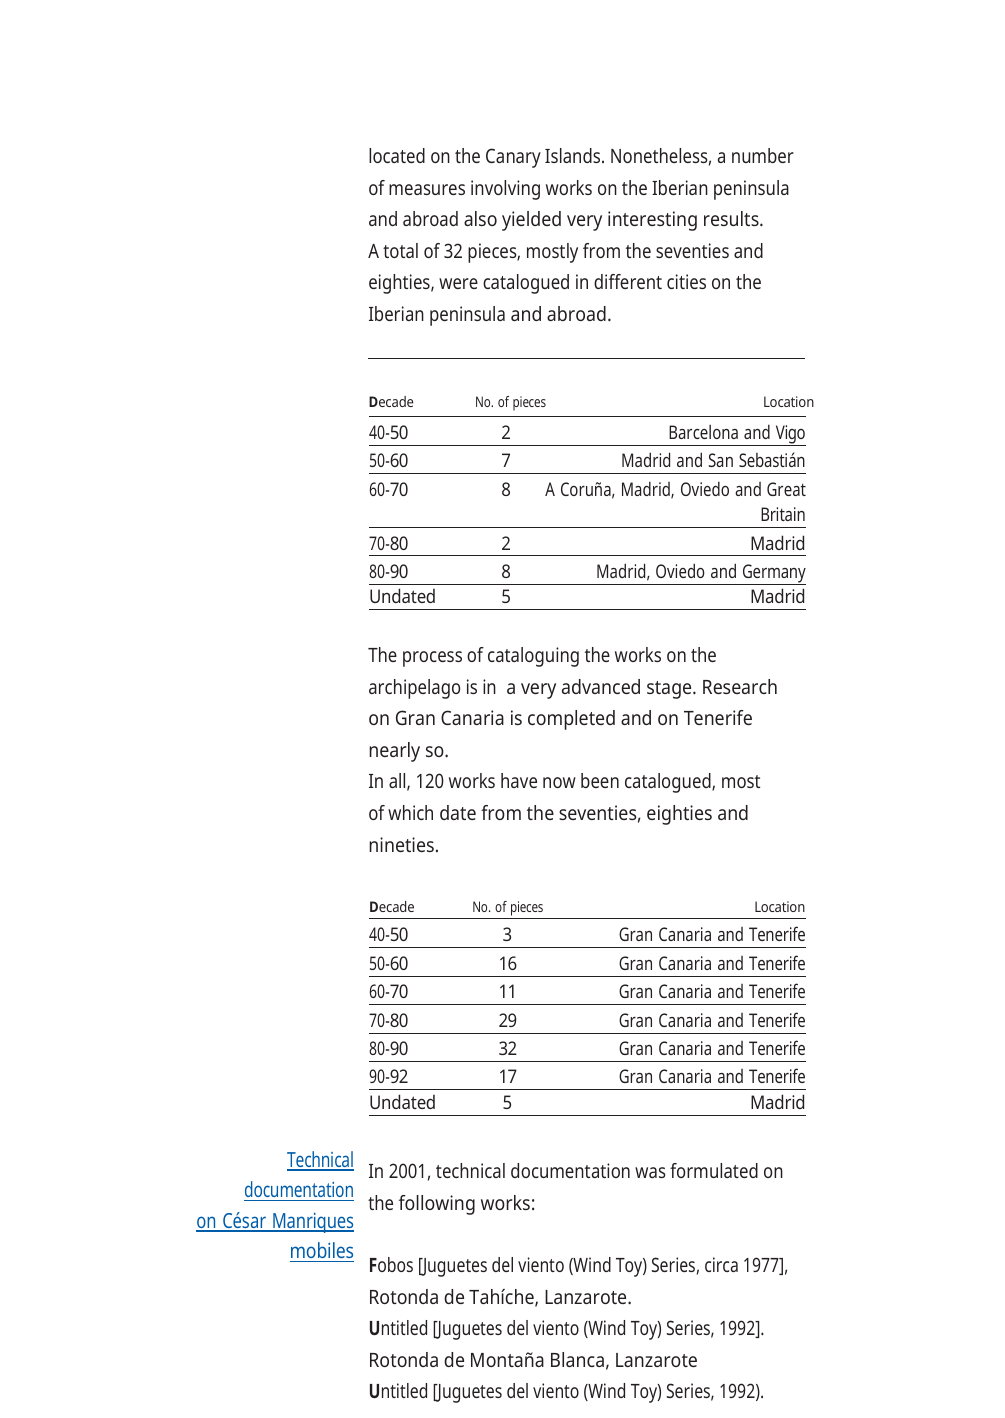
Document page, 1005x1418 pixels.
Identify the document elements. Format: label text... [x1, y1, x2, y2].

table_cell 40-50 [369, 919, 449, 947]
table_cell 2 [463, 528, 519, 555]
table_cell 80-90 [369, 1034, 449, 1061]
table_header Location [589, 899, 806, 918]
table_header 2 [463, 417, 519, 444]
table_cell 3 [449, 919, 589, 947]
text Technical documentation [237, 1145, 354, 1204]
text mobiles [103, 1237, 354, 1265]
table_cell 50-60 [369, 446, 462, 473]
table_cell Undated [369, 1090, 449, 1115]
table_header Barcelona and Vigo [519, 417, 806, 444]
table_cell 8 [463, 556, 519, 584]
table_cell 29 [449, 1005, 589, 1032]
table_cell 50-60 [369, 948, 449, 976]
table_cell Undated [369, 585, 462, 609]
table_cell 60-70 [369, 474, 462, 527]
table_cell 80-90 [369, 556, 462, 584]
table_header Decade [369, 899, 449, 918]
table_cell Gran Canaria and Tenerife [589, 1034, 806, 1061]
text Fobos [Juguetes del viento (Wind Toy) Series, circa 1977], Rotonda de Tahíche, Lanzarote. [368, 1251, 797, 1310]
table_cell 7 [463, 446, 519, 473]
table_cell 5 [449, 1090, 589, 1115]
table_cell 17 [449, 1062, 589, 1089]
table_cell Gran Canaria and Tenerife [589, 1005, 806, 1032]
table_cell A Coruña, Madrid, Oviedo and Great Britain [519, 474, 806, 527]
table_cell Madrid [519, 528, 806, 555]
table_cell Gran Canaria and Tenerife [589, 948, 806, 976]
text In all, 120 works have now been catalogued, most of which date from the seventies, eighties and nineties. [368, 768, 778, 858]
text located on the Canary Islands. Nonetheless, a number of measures involving works on the Iberian peninsula and abroad also yielded very interesting results. [368, 142, 807, 232]
table_cell 32 [449, 1034, 589, 1061]
text The process of cataloguing the works on the archipelago is in a very advanced stage. Research on Gran Canaria is completed and on Tenerife nearly so. [368, 641, 793, 763]
text Untitled [Juguetes del viento (Wind Toy) Series, 1992). [368, 1378, 784, 1405]
table_cell 5 [463, 585, 519, 609]
table_cell 90-92 [369, 1062, 449, 1089]
table_cell Gran Canaria and Tenerife [589, 977, 806, 1004]
text Untitled [Juguetes del viento (Wind Toy) Series, 1992]. Rotonda de Montaña Blanca, Lanzarote [368, 1314, 784, 1373]
table_header No. of pieces [449, 899, 589, 918]
table_cell 16 [449, 948, 589, 976]
table_cell Madrid [519, 585, 806, 609]
table_cell 60-70 [369, 977, 449, 1004]
table_cell Madrid and San Sebastián [519, 446, 806, 473]
table_cell Gran Canaria and Tenerife [589, 919, 806, 947]
table_cell 70-80 [369, 1005, 449, 1032]
table_cell Gran Canaria and Tenerife [589, 1062, 806, 1089]
table_cell 70-80 [369, 528, 462, 555]
table_cell Madrid, Oviedo and Germany [519, 556, 806, 584]
table_cell 8 [463, 474, 519, 527]
table_cell 11 [449, 977, 589, 1004]
text Decade No. of pieces Location [368, 392, 975, 412]
text In 2001, technical documentation was formulated on the following works: [368, 1157, 797, 1216]
table_cell Madrid [589, 1090, 806, 1115]
text on César Manriques [103, 1206, 354, 1234]
table_header 40-50 [369, 417, 462, 444]
text A total of 32 pieces, mostly from the seventies and eighties, were catalogued in different cities on the Iberian peninsula and abroad. [368, 237, 789, 327]
